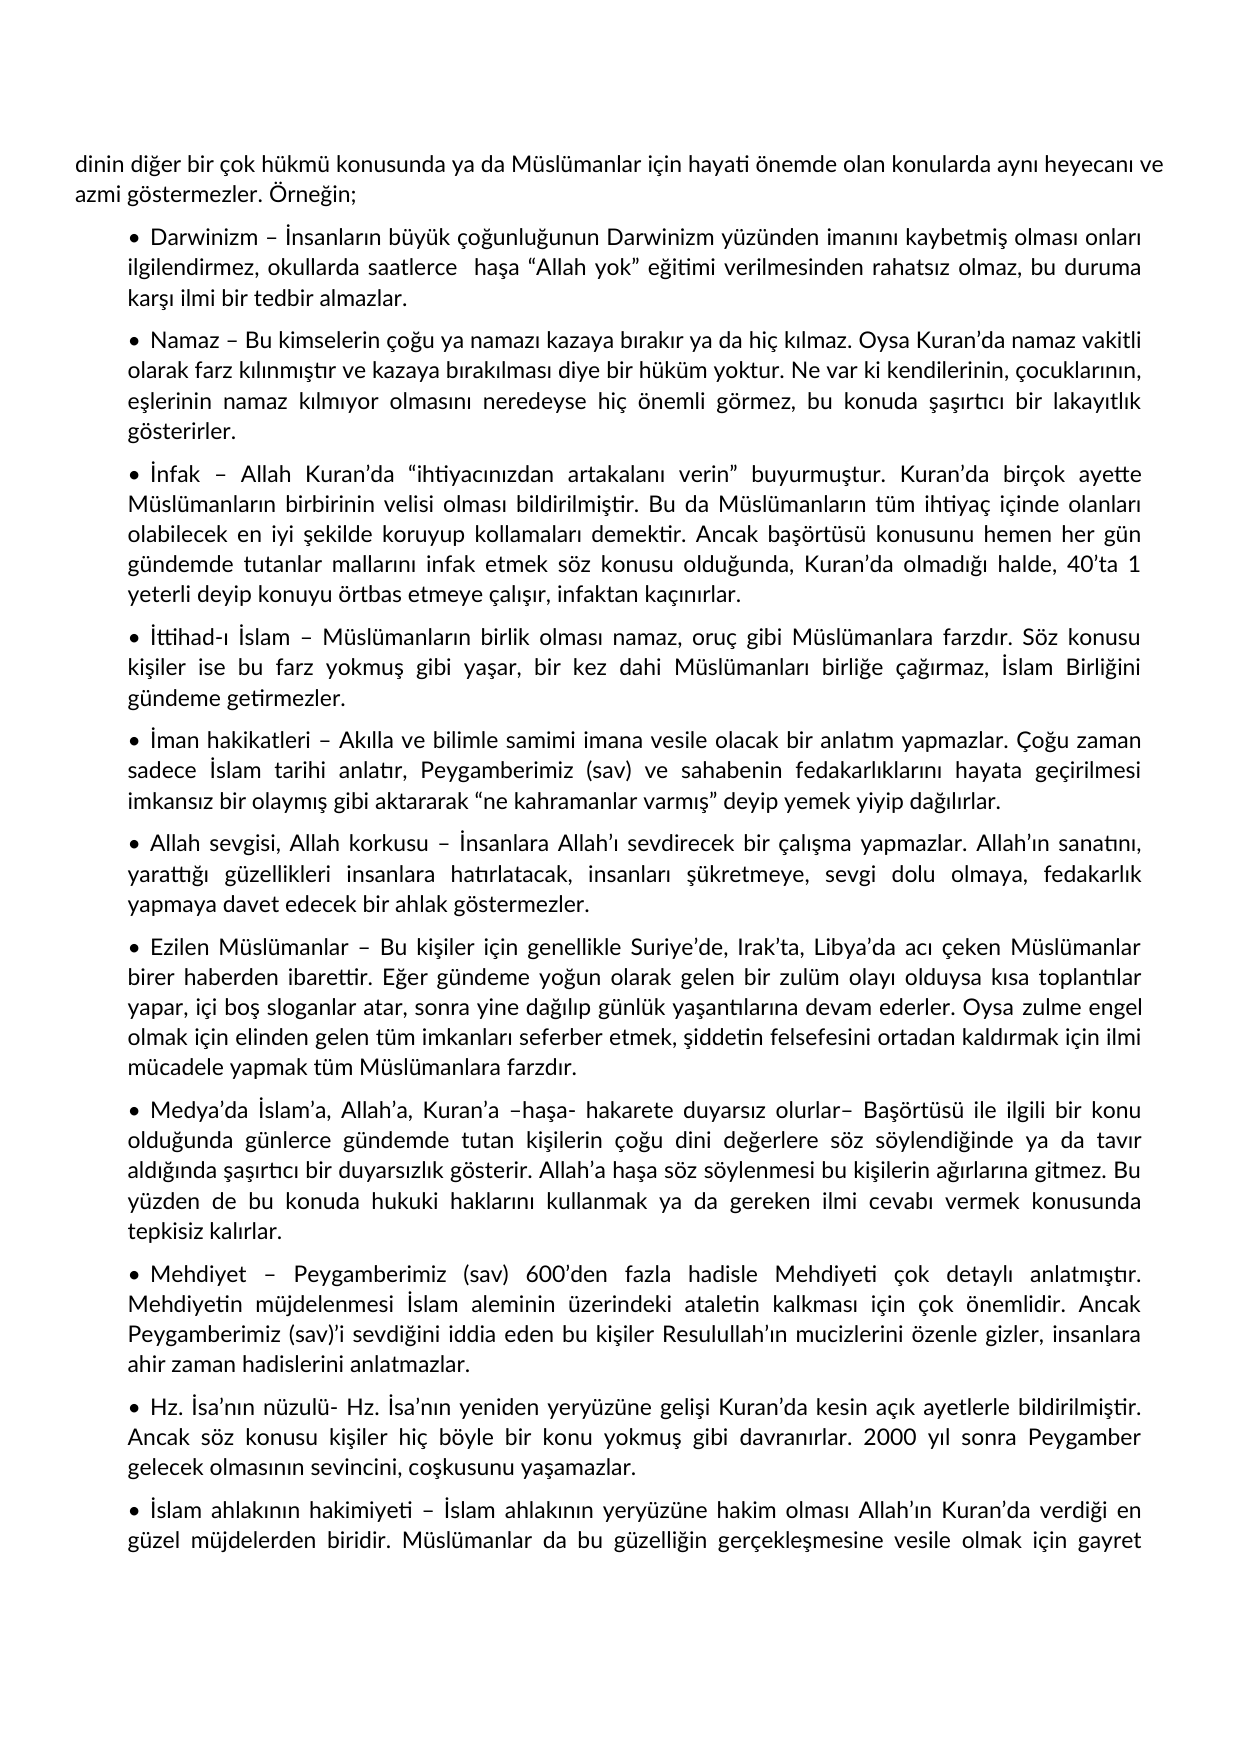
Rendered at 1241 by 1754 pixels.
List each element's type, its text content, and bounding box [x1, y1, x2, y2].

text • Hz. İsa’nın nüzulü- Hz. İsa’nın yeniden yeryüzüne gelişi Kuran’da kesin açık ayetlerle bildirilmiştir. Ancak söz konusu kişiler hiç böyle bir konu yokmuş gibi davranırlar. 2000 yıl sonra Peygamber gelecek olmasının sevincini, coşkusunu yaşamazlar. [127, 1393, 1143, 1481]
text • İnfak – Allah Kuran’da “ihtiyacınızdan artakalanı verin” buyurmuştur. Kuran’da birçok ayette Müslümanların birbirinin velisi olması bildirilmiştir. Bu da Müslümanların tüm ihtiyaç içinde olanları olabilecek en iyi şekilde koruyup kollamaları demektir. Ancak başörtüsü konusunu hemen her gün gündemde tutanlar mallarını infak etmek söz konusu olduğunda, Kuran’da olmadığı halde, 40’ta 1 yeterli deyip konuyu örtbas etmeye çalışır, infaktan kaçınırlar. [127, 459, 1143, 608]
text • Namaz – Bu kimselerin çoğu ya namazı kazaya bırakır ya da hiç kılmaz. Oysa Kuran’da namaz vakitli olarak farz kılınmıştır ve kazaya bırakılması diye bir hüküm yoktur. Ne var ki kendilerinin, çocuklarının, eşlerinin namaz kılmıyor olmasını neredeyse hiç önemli görmez, bu konuda şaşırtıcı bir lakayıtlık gösterirler. [127, 326, 1143, 444]
text • Allah sevgisi, Allah korkusu – İnsanlara Allah’ı sevdirecek bir çalışma yapmazlar. Allah’ın sanatını, yarattığı güzellikleri insanlara hatırlatacak, insanları şükretmeye, sevgi dolu olmaya, fedakarlık yapmaya davet edecek bir ahlak göstermezler. [127, 829, 1143, 917]
text • Medya’da İslam’a, Allah’a, Kuran’a –haşa- hakarete duyarsız olurlar– Başörtüsü ile ilgili bir konu olduğunda günlerce gündemde tutan kişilerin çoğu dini değerlere söz söylendiğinde ya da tavır aldığında şaşırtıcı bir duyarsızlık gösterir. Allah’a haşa söz söylenmesi bu kişilerin ağırlarına gitmez. Bu yüzden de bu konuda hukuki haklarını kullanmak ya da gereken ilmi cevabı vermek konusunda tepkisiz kalırlar. [127, 1096, 1143, 1244]
text • İslam ahlakının hakimiyeti – İslam ahlakının yeryüzüne hakim olması Allah’ın Kuran’da verdiği en güzel müjdelerden biridir. Müslümanlar da bu güzelliğin gerçekleşmesine vesile olmak için gayret [127, 1496, 1143, 1553]
text • Ezilen Müslümanlar – Bu kişiler için genellikle Suriye’de, Irak’ta, Libya’da acı çeken Müslümanlar birer haberden ibarettir. Eğer gündeme yoğun olarak gelen bir zulüm olayı olduysa kısa toplantılar yapar, içi boş sloganlar atar, sonra yine dağılıp günlük yaşantılarına devam ederler. Oysa zulme engel olmak için elinden gelen tüm imkanları seferber etmek, şiddetin felsefesini ortadan kaldırmak için ilmi mücadele yapmak tüm Müslümanlara farzdır. [127, 932, 1143, 1081]
text • Mehdiyet – Peygamberimiz (sav) 600’den fazla hadisle Mehdiyeti çok detaylı anlatmıştır. Mehdiyetin müjdelenmesi İslam aleminin üzerindeki ataletin kalkması için çok önemlidir. Ancak Peygamberimiz (sav)’i sevdiğini iddia eden bu kişiler Resulullah’ın mucizlerini özenle gizler, insanlara ahir zaman hadislerini anlatmazlar. [127, 1259, 1143, 1377]
text • İttihad-ı İslam – Müslümanların birlik olması namaz, oruç gibi Müslümanlara farzdır. Söz konusu kişiler ise bu farz yokmuş gibi yaşar, bir kez dahi Müslümanları birliğe çağırmaz, İslam Birliğini gündeme getirmezler. [127, 623, 1143, 711]
text • Darwinizm – İnsanların büyük çoğunluğunun Darwinizm yüzünden imanını kaybetmiş olması onları ilgilendirmez, okullarda saatlerce haşa “Allah yok” eğitimi verilmesinden rahatsız olmaz, bu duruma karşı ilmi bir tedbir almazlar. [127, 223, 1143, 311]
text dinin diğer bir çok hükmü konusunda ya da Müslümanlar için hayati önemde olan konularda aynı heyecanı ve azmi göstermezler. Örneğin; [75, 150, 1165, 208]
text • İman hakikatleri – Akılla ve bilimle samimi imana vesile olacak bir anlatım yapmazlar. Çoğu zaman sadece İslam tarihi anlatır, Peygamberimiz (sav) ve sahabenin fedakarlıklarını hayata geçirilmesi imkansız bir olaymış gibi aktararak “ne kahramanlar varmış” deyip yemek yiyip dağılırlar. [127, 726, 1143, 814]
